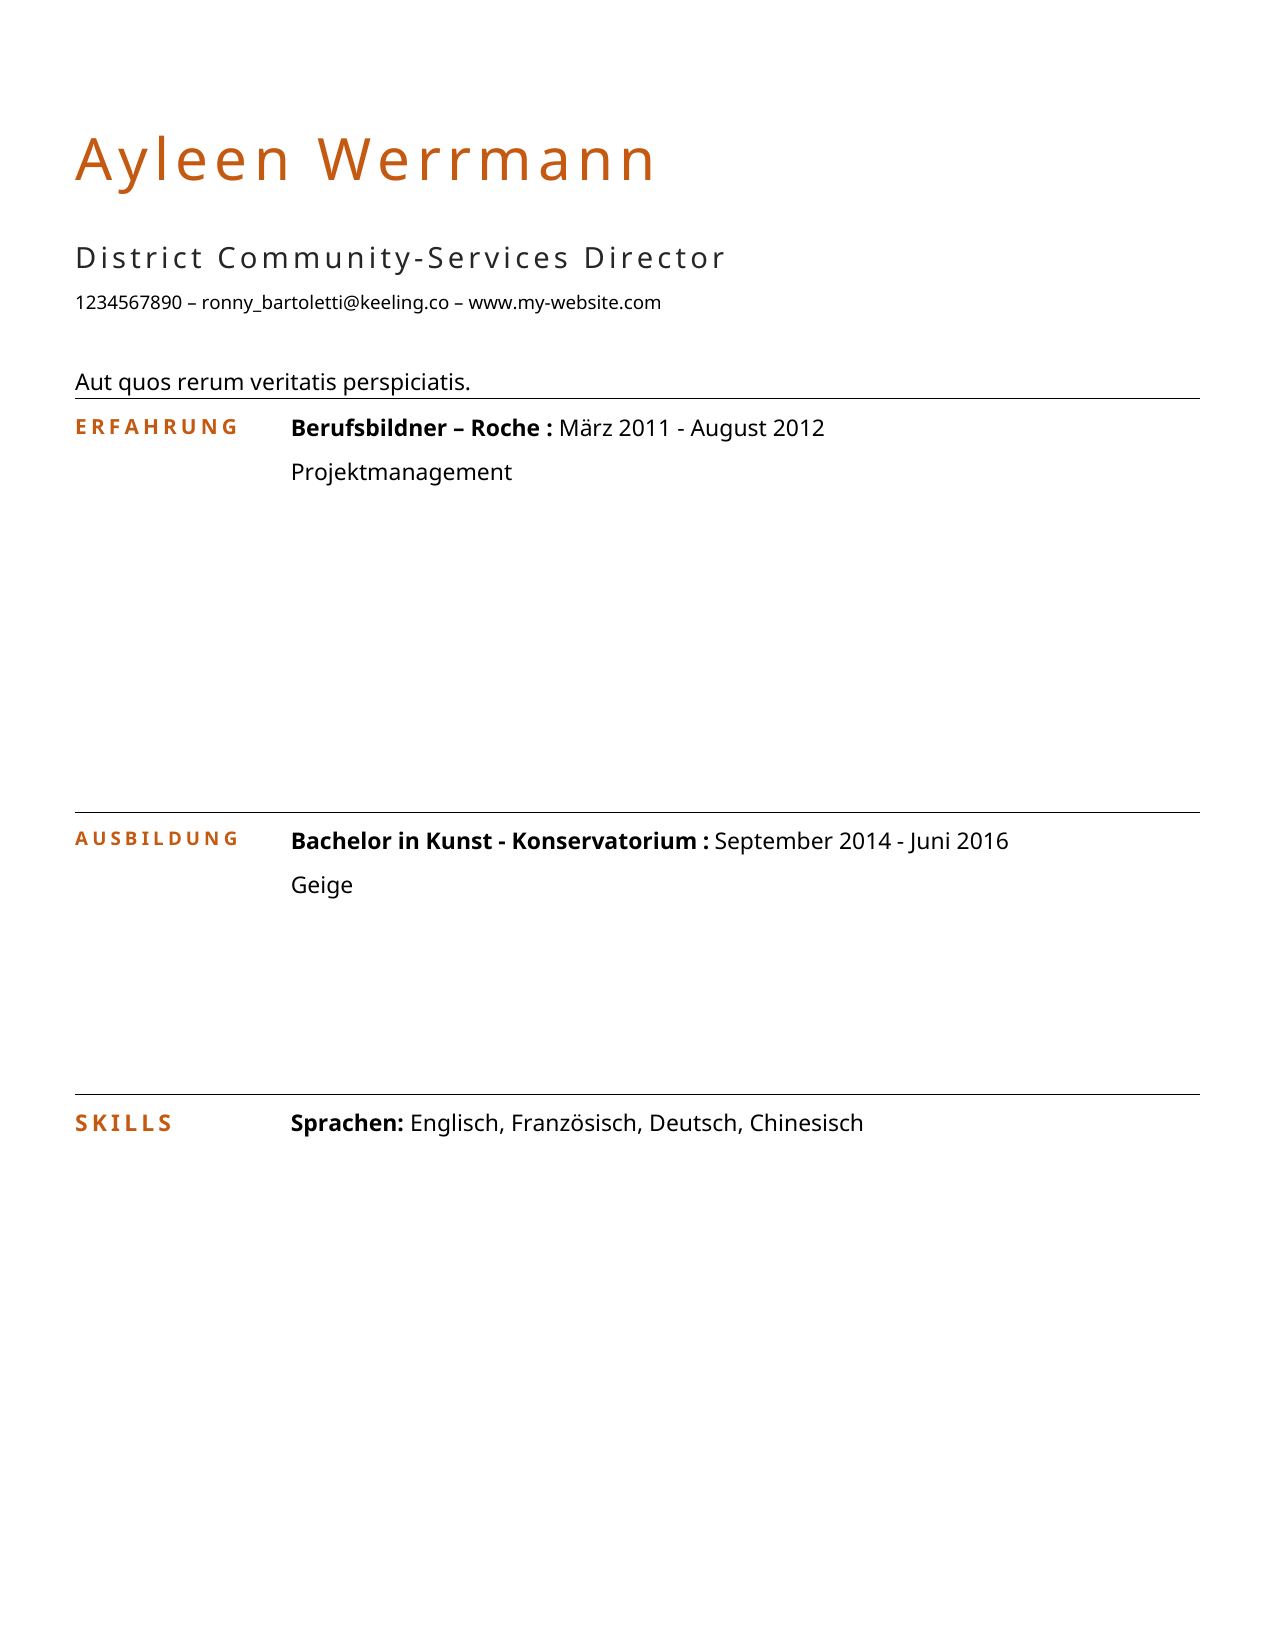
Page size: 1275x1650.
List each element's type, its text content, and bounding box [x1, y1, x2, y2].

table_cell [75, 1289, 262, 1319]
table_cell Berufsbildner – Roche : März 2011 - August 2012 Projektmanagement [291, 399, 1200, 782]
table_cell Sprachen: Englisch, Französisch, Deutsch, Chinesisch [291, 1095, 1200, 1289]
table_cell [75, 1064, 262, 1093]
table_cell Bachelor in Kunst - Konservatorium : September 2014 - Juni 2016 Geige [291, 813, 1200, 1063]
table_cell [291, 1064, 1200, 1093]
table_cell [263, 1064, 291, 1093]
table_cell [263, 813, 291, 1063]
table_cell [263, 782, 291, 812]
table_cell [263, 399, 291, 782]
table_cell [291, 782, 1200, 812]
table_cell [75, 782, 262, 812]
table_cell Ausbildung [75, 813, 262, 1063]
table_cell [291, 1289, 1200, 1319]
table_header Ayleen Werrmann District Community-Services Director 1234567890 – ronny_bartoletti@keeling.co – www.my-website.com Aut quos rerum veritatis perspiciatis. [75, 118, 1200, 398]
table_cell [263, 1289, 291, 1319]
table_cell Skills [75, 1095, 262, 1289]
table_cell [263, 1095, 291, 1289]
table_cell Erfahrung [75, 399, 262, 782]
